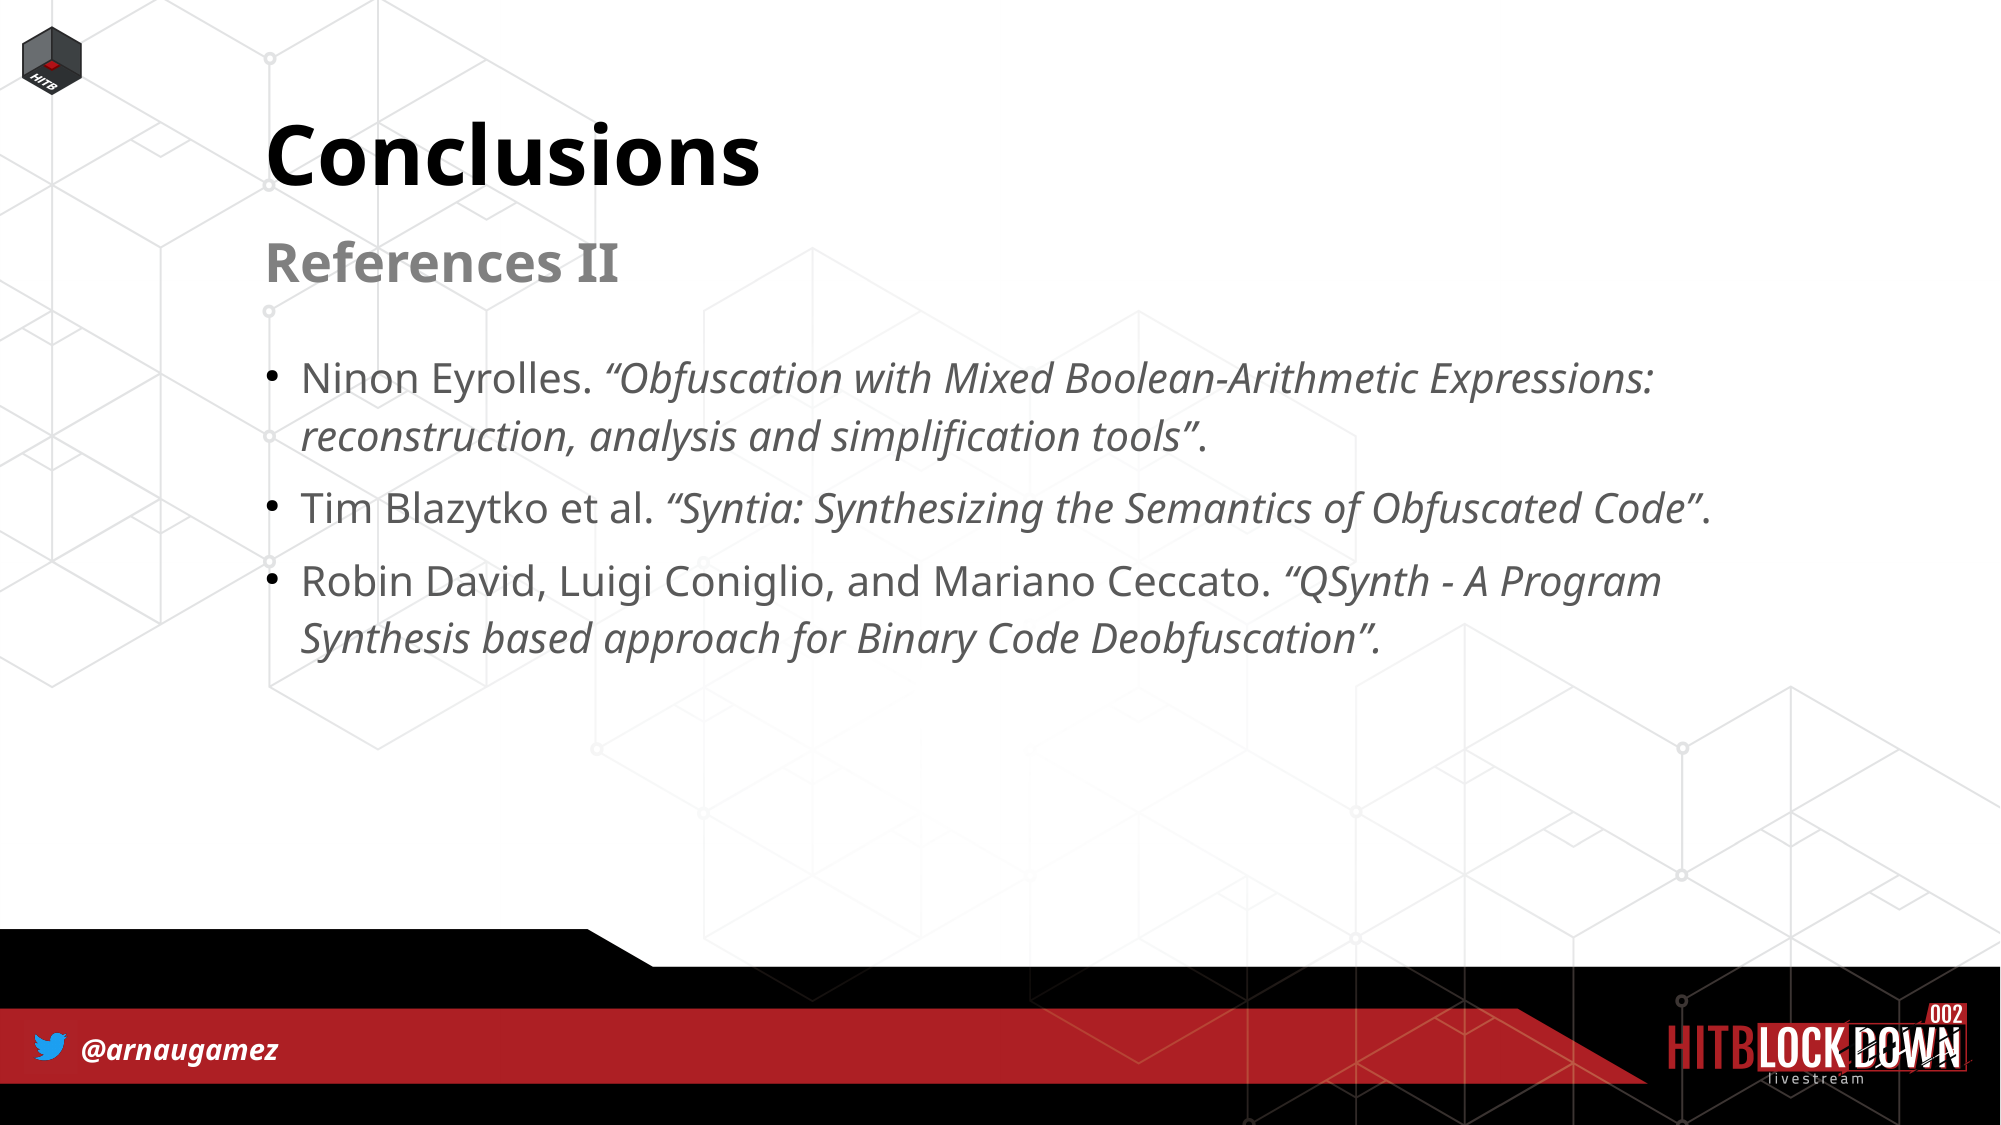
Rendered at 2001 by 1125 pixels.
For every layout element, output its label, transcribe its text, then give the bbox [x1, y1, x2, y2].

text_box Ninon Eyrolles. “Obfuscation with Mixed Boolean-Arithmetic Expressions: reconstruction, analysis and simplification tools”. Tim Blazytko et al. “Syntia: Synthesizing the Semantics of Obfuscated Code”. Robin David, Luigi Coniglio, and Mariano Ceccato. “QSynth - A Program Synthesis based approach for Binary Code Deobfuscation”. [250, 336, 1756, 1021]
title Conclusions [249, 108, 1750, 210]
picture [0, 0, 2001, 1125]
text_box References II [249, 227, 1790, 322]
